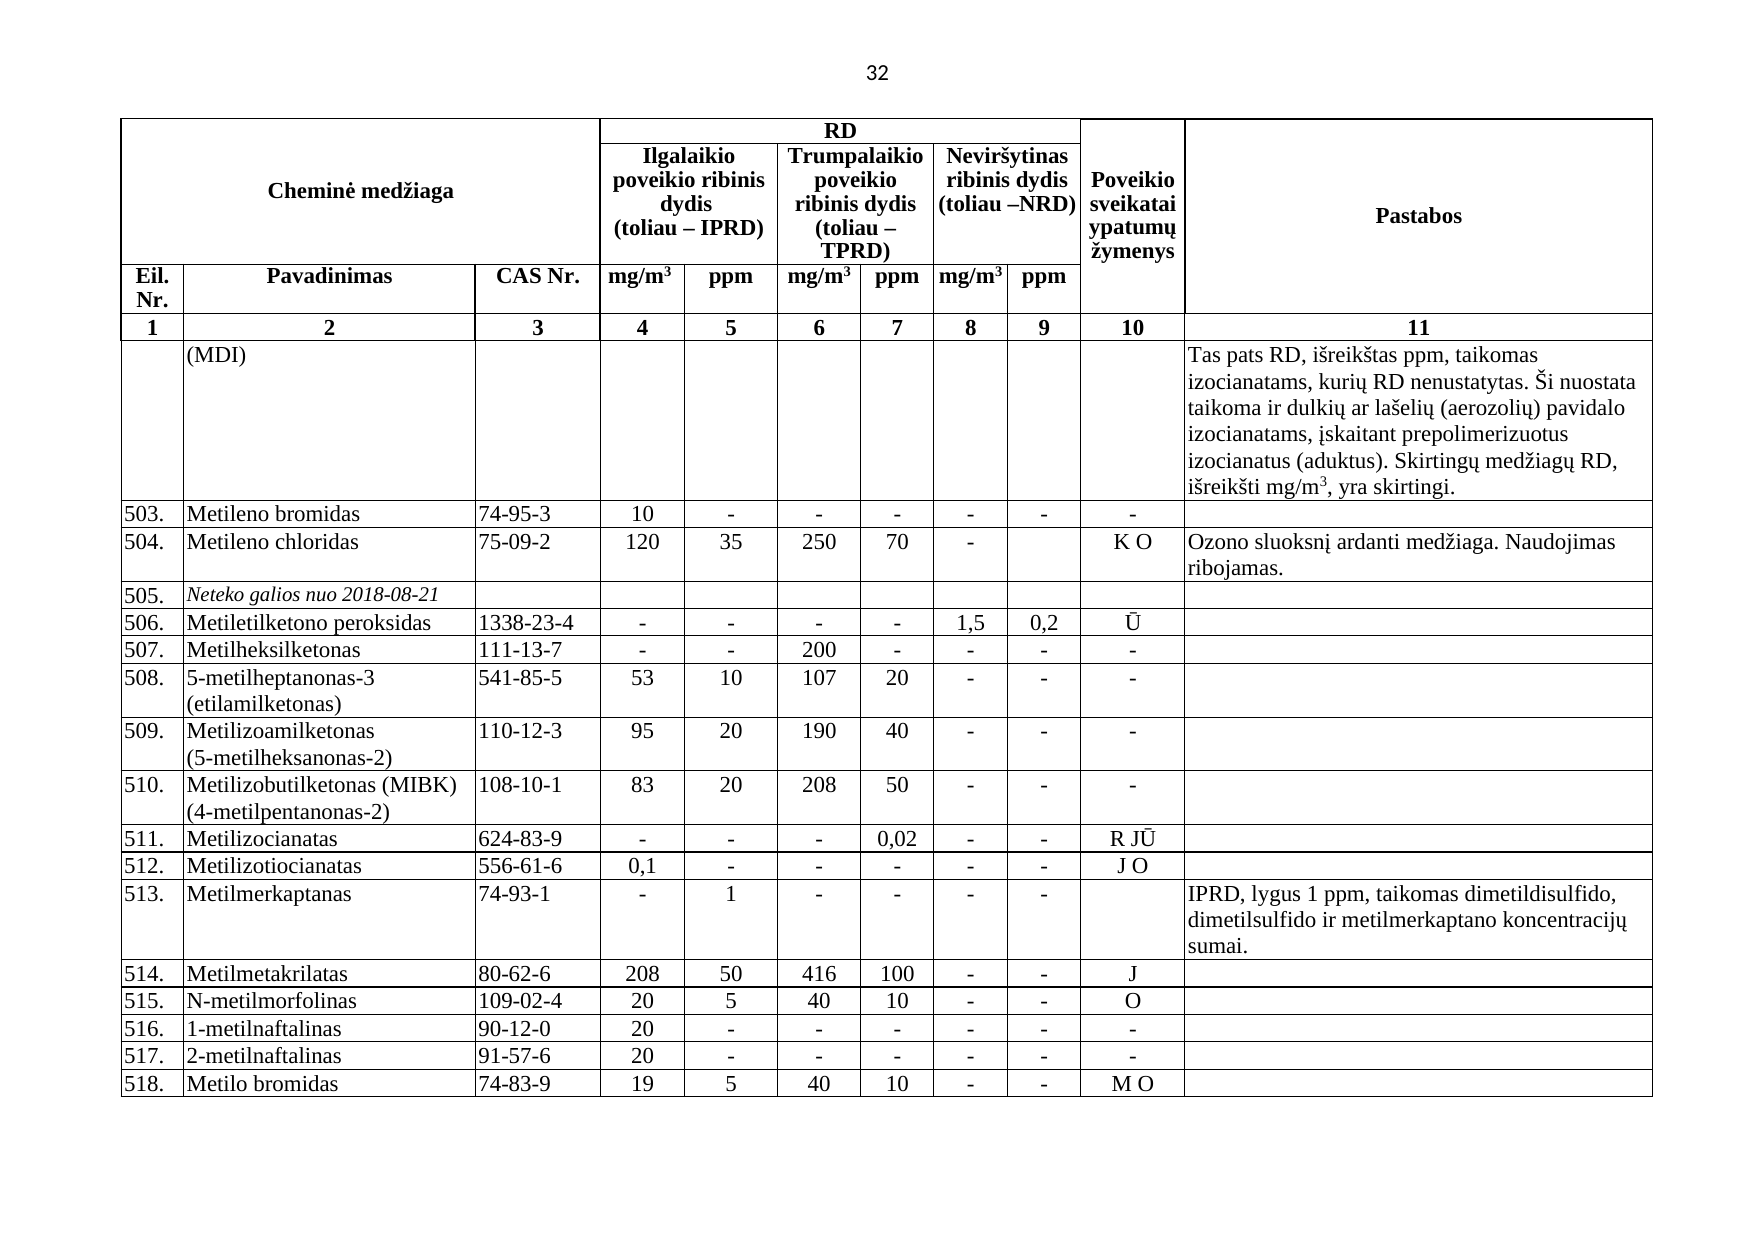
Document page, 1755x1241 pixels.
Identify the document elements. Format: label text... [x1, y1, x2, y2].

table_cell 9 [1008, 314, 1080, 340]
table_cell Tas pats RD, išreikštas ppm, taikomas izocianatams, kurių RD nenustatytas. Ši nuostata taikoma ir dulkių ar lašelių (aerozolių) pavidalo izocianatams, įskaitant prepolimerizuotus izocianatus (aduktus). Skirtingų medžiagų RD, išreikšti mg/m3, yra skirtingi. [1185, 341, 1652, 499]
table_cell - [934, 528, 1007, 581]
table_cell 11 [1185, 314, 1652, 340]
table_header Poveikio sveikatai ypatumų žymenys [1081, 120, 1184, 312]
table_cell - [934, 988, 1007, 1014]
table_cell - [685, 636, 777, 663]
table_cell [476, 341, 600, 499]
table_header RD [601, 119, 1080, 143]
table_cell [1185, 988, 1652, 1014]
table_cell 1,5 [934, 609, 1007, 635]
table_cell [1081, 582, 1184, 608]
table_cell - [778, 501, 860, 527]
table_cell - [934, 501, 1007, 527]
table_cell [934, 582, 1007, 608]
table_cell 109-02-4 [476, 988, 600, 1014]
table_cell - [1008, 1015, 1080, 1041]
table_cell 556-61-6 [476, 853, 600, 879]
table_cell - [685, 1042, 777, 1068]
table_cell Metilheksilketonas [184, 636, 475, 663]
table_cell - [934, 1042, 1007, 1068]
table_cell Metilmerkaptanas [184, 880, 475, 959]
table_cell 516. [122, 1015, 183, 1041]
table_cell 111-13-7 [476, 636, 600, 663]
table_cell - [1008, 1070, 1080, 1096]
table_cell - [1008, 1042, 1080, 1068]
table_cell O [1081, 988, 1184, 1014]
table_cell 1 [122, 314, 183, 340]
table_cell - [934, 771, 1007, 824]
table_cell 200 [778, 636, 860, 663]
table_cell mg/m3 [778, 265, 860, 312]
table_cell 20 [685, 771, 777, 824]
table_cell - [1081, 1042, 1184, 1068]
table_cell - [934, 718, 1007, 770]
table_cell 208 [601, 960, 684, 986]
table_cell K O [1081, 528, 1184, 581]
table_cell - [934, 636, 1007, 663]
table_cell 190 [778, 718, 860, 770]
table_cell - [861, 853, 933, 879]
table_cell - [1081, 636, 1184, 663]
table_cell 0,1 [601, 853, 684, 879]
table_cell - [601, 609, 684, 635]
table_cell 10 [861, 988, 933, 1014]
table_cell 208 [778, 771, 860, 824]
table_cell 1-metilnaftalinas [184, 1015, 475, 1041]
table_cell 20 [601, 1015, 684, 1041]
table_cell ppm [1008, 265, 1080, 312]
table_cell - [778, 609, 860, 635]
table_cell Metilizotiocianatas [184, 853, 475, 879]
table_cell 20 [601, 1042, 684, 1068]
table_cell 8 [934, 314, 1007, 340]
table_cell Metilizobutilketonas (MIBK) (4-metilpentanonas-2) [184, 771, 475, 824]
table_cell - [861, 636, 933, 663]
table_cell - [861, 609, 933, 635]
table_cell 110-12-3 [476, 718, 600, 770]
table_cell 514. [122, 960, 183, 986]
table_cell - [934, 880, 1007, 959]
table_cell [861, 582, 933, 608]
table_cell 506. [122, 609, 183, 635]
table_cell 510. [122, 771, 183, 824]
table_cell 518. [122, 1070, 183, 1096]
table_cell - [685, 501, 777, 527]
table_cell 7 [861, 314, 933, 340]
table_cell - [861, 341, 933, 499]
table_cell - [778, 853, 860, 879]
table_cell Neviršytinas ribinis dydis (toliau –NRD) [934, 144, 1080, 263]
table_header Pastabos [1186, 120, 1652, 312]
table_cell J [1081, 960, 1184, 986]
table_cell [1185, 664, 1652, 717]
table_cell Metilo bromidas [184, 1070, 475, 1096]
table_cell - [778, 825, 860, 851]
table_cell 120 [601, 528, 684, 581]
table_cell 5 [685, 314, 777, 340]
table_cell [1081, 341, 1184, 499]
table_cell Metiletilketono peroksidas [184, 609, 475, 635]
table_cell [601, 582, 684, 608]
table_cell 5 [685, 1070, 777, 1096]
table_cell 507. [122, 636, 183, 663]
table_cell - [861, 880, 933, 959]
table_cell Metilmetakrilatas [184, 960, 475, 986]
table_cell 5 [685, 988, 777, 1014]
table_cell - [685, 825, 777, 851]
table_cell [1185, 609, 1652, 635]
table_cell 10 [601, 501, 684, 527]
table_cell 503. [122, 501, 183, 527]
table_cell - [1008, 988, 1080, 1014]
table_cell - [934, 1015, 1007, 1041]
table_cell - [934, 825, 1007, 851]
table_cell [1185, 853, 1652, 879]
table_cell [1185, 1015, 1652, 1041]
table_cell [1185, 771, 1652, 824]
table_cell 1 [685, 880, 777, 959]
table_cell 20 [685, 718, 777, 770]
table_cell 74-83-9 [476, 1070, 600, 1096]
table_cell - [934, 853, 1007, 879]
table_cell 50 [685, 960, 777, 986]
table_cell 509. [122, 718, 183, 770]
table_cell 19 [601, 1070, 684, 1096]
table_cell [122, 341, 183, 499]
table_cell Metilizoamilketonas (5-metilheksanonas-2) [184, 718, 475, 770]
table_cell 95 [601, 718, 684, 770]
table_cell 53 [601, 664, 684, 717]
table_cell 35 [685, 528, 777, 581]
table_cell 515. [122, 988, 183, 1014]
table_cell 517. [122, 1042, 183, 1068]
table_cell 83 [601, 771, 684, 824]
table_cell M O [1081, 1070, 1184, 1096]
table_cell 416 [778, 960, 860, 986]
table_cell - [1008, 853, 1080, 879]
table_cell J O [1081, 853, 1184, 879]
table_cell Metileno bromidas [184, 501, 475, 527]
table_cell 40 [778, 988, 860, 1014]
table_cell [1185, 1070, 1652, 1096]
table_cell - [1008, 880, 1080, 959]
table_cell [1008, 341, 1080, 499]
table_cell 10 [861, 1070, 933, 1096]
table_cell [778, 582, 860, 608]
table_cell 1338-23-4 [476, 609, 600, 635]
table_cell - [601, 880, 684, 959]
table_cell 70 [861, 528, 933, 581]
table_cell Pavadinimas [184, 265, 474, 312]
table_cell - [778, 1042, 860, 1068]
table_cell - [1008, 960, 1080, 986]
table_cell - [685, 609, 777, 635]
table_cell 10 [685, 664, 777, 717]
table_cell [601, 341, 684, 499]
table_cell CAS Nr. [476, 265, 599, 312]
table_cell - [1008, 771, 1080, 824]
table_cell [476, 582, 600, 608]
table_cell - [778, 341, 860, 499]
table_cell (MDI) [184, 341, 475, 499]
table_cell - [934, 664, 1007, 717]
table_cell 511. [122, 825, 183, 851]
table_cell 0,02 [861, 825, 933, 851]
table_cell [1185, 825, 1652, 851]
table_cell - [934, 960, 1007, 986]
table_cell - [934, 1070, 1007, 1096]
table_cell [1185, 960, 1652, 986]
table_cell 4 [601, 314, 684, 340]
table_cell - [778, 1015, 860, 1041]
table_cell Neteko galios nuo 2018-08-21 [184, 582, 475, 608]
table_cell R JŪ [1081, 825, 1184, 851]
table_cell 107 [778, 664, 860, 717]
table_cell [934, 341, 1007, 499]
table_cell - [1081, 664, 1184, 717]
table_cell N-metilmorfolinas [184, 988, 475, 1014]
table_cell - [1008, 501, 1080, 527]
table_cell 508. [122, 664, 183, 717]
table_cell - [1008, 825, 1080, 851]
table_cell - [1081, 771, 1184, 824]
table_cell 50 [861, 771, 933, 824]
table_cell [1081, 880, 1184, 959]
table_cell - [1008, 636, 1080, 663]
table_cell 2 [184, 314, 474, 340]
table_cell 541-85-5 [476, 664, 600, 717]
table_cell 74-95-3 [476, 501, 600, 527]
table_cell 40 [778, 1070, 860, 1096]
table_cell [1185, 501, 1652, 527]
table_cell 90-12-0 [476, 1015, 600, 1041]
table_cell 74-93-1 [476, 880, 600, 959]
table_cell IPRD, lygus 1 ppm, taikomas dimetildisulfido, dimetilsulfido ir metilmerkaptano koncentracijų sumai. [1185, 880, 1652, 959]
table_cell [1185, 636, 1652, 663]
table_cell - [1081, 718, 1184, 770]
table_cell 80-62-6 [476, 960, 600, 986]
table_cell Ū [1081, 609, 1184, 635]
table_cell ppm [685, 265, 777, 312]
table_cell 40 [861, 718, 933, 770]
table_cell Trumpalaikio poveikio ribinis dydis (toliau –TPRD) [778, 144, 933, 263]
table_cell 624-83-9 [476, 825, 600, 851]
table_cell 91-57-6 [476, 1042, 600, 1068]
table_cell 20 [601, 988, 684, 1014]
table_cell 6 [778, 314, 860, 340]
table_cell - [1081, 501, 1184, 527]
table_cell - [1008, 664, 1080, 717]
table_cell 10 [1081, 314, 1184, 340]
table_cell 250 [778, 528, 860, 581]
table_cell [1185, 718, 1652, 770]
table_cell ppm [861, 265, 933, 312]
table_cell mg/m3 [601, 265, 684, 312]
table_cell - [1008, 718, 1080, 770]
table_header Cheminė medžiaga [122, 119, 599, 263]
table_cell Metileno chloridas [184, 528, 475, 581]
table_cell - [861, 1042, 933, 1068]
table_cell mg/m3 [934, 265, 1007, 312]
table_cell [1008, 582, 1080, 608]
table_cell [1008, 528, 1080, 581]
table_cell - [1081, 1015, 1184, 1041]
table_cell Ilgalaikio poveikio ribinis dydis (toliau – IPRD) [601, 144, 777, 263]
table_cell 504. [122, 528, 183, 581]
table_cell 75-09-2 [476, 528, 600, 581]
table_cell Ozono sluoksnį ardanti medžiaga. Naudojimas ribojamas. [1185, 528, 1652, 581]
table_cell - [685, 853, 777, 879]
table_cell 5-metilheptanonas-3 (etilamilketonas) [184, 664, 475, 717]
table_cell [685, 341, 777, 499]
table_cell Eil. Nr. [122, 265, 183, 312]
table_cell - [778, 880, 860, 959]
table_cell 0,2 [1008, 609, 1080, 635]
table_cell - [685, 1015, 777, 1041]
table_cell 505. [122, 582, 183, 608]
table_cell Metilizocianatas [184, 825, 475, 851]
table_cell - [601, 825, 684, 851]
table_cell [1185, 1042, 1652, 1068]
table_cell 513. [122, 880, 183, 959]
table_cell 100 [861, 960, 933, 986]
table_cell 20 [861, 664, 933, 717]
table_cell - [861, 1015, 933, 1041]
table_cell 3 [476, 314, 599, 340]
table_cell 2-metilnaftalinas [184, 1042, 475, 1068]
table_cell - [861, 501, 933, 527]
table_cell 108-10-1 [476, 771, 600, 824]
table_cell - [601, 636, 684, 663]
table_cell [1185, 582, 1652, 608]
table_cell 512. [122, 853, 183, 879]
table_cell [685, 582, 777, 608]
